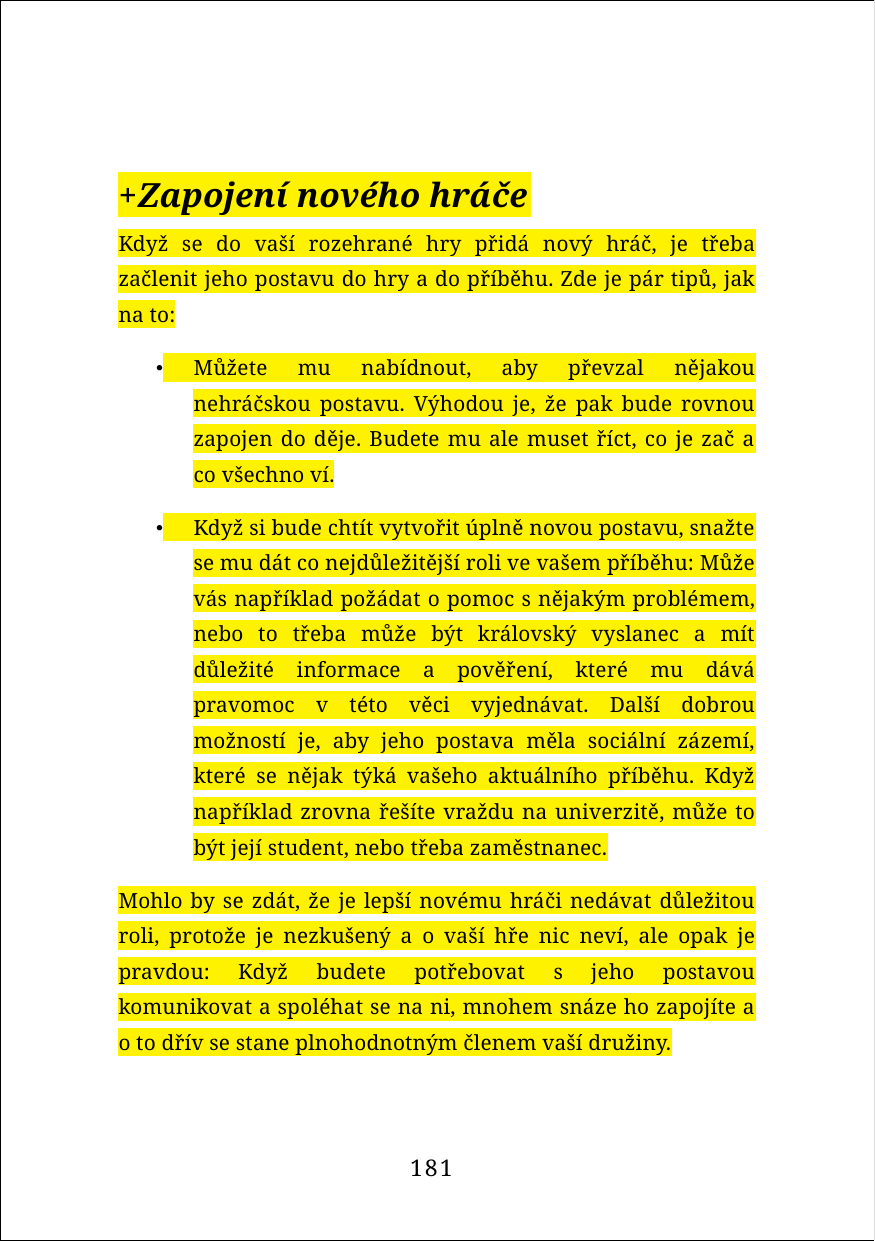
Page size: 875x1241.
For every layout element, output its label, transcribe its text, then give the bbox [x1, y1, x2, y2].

list Můžete mu nabídnout, aby převzal nějakou nehráčskou postavu. Výhodou je, že pak bude rovnou zapojen do děje. Budete mu ale muset říct, co je zač a co všechno ví. [156, 353, 756, 488]
subtitle +Zapojení nového hráče [118, 172, 756, 217]
text Když se do vaší rozehrané hry přidá nový hráč, je třeba začlenit jeho postavu do hry a do příběhu. Zde je pár tipů, jak na to: [118, 229, 756, 328]
text Mohlo by se zdát, že je lepší novému hráči nedávat důležitou roli, protože je nezkušený a o vaší hře nic neví, ale opak je pravdou: Když budete potřebovat s jeho postavou komunikovat a spoléhat se na ni, mnohem snáze ho zapojíte a o to dřív se stane plnohodnotným členem vaší družiny. [118, 886, 756, 1056]
list Když si bude chtít vytvořit úplně novou postavu, snažte se mu dát co nejdůležitější roli ve vašem příběhu: Může vás například požádat o pomoc s nějakým problémem, nebo to třeba může být královský vyslanec a mít důležité informace a pověření, které mu dává pravomoc v této věci vyjednávat. Další dobrou možností je, aby jeho postava měla sociální zázemí, které se nějak týká vašeho aktuálního příběhu. Když například zrovna řešíte vraždu na univerzitě, může to být její student, nebo třeba zaměstnanec. [156, 513, 756, 861]
